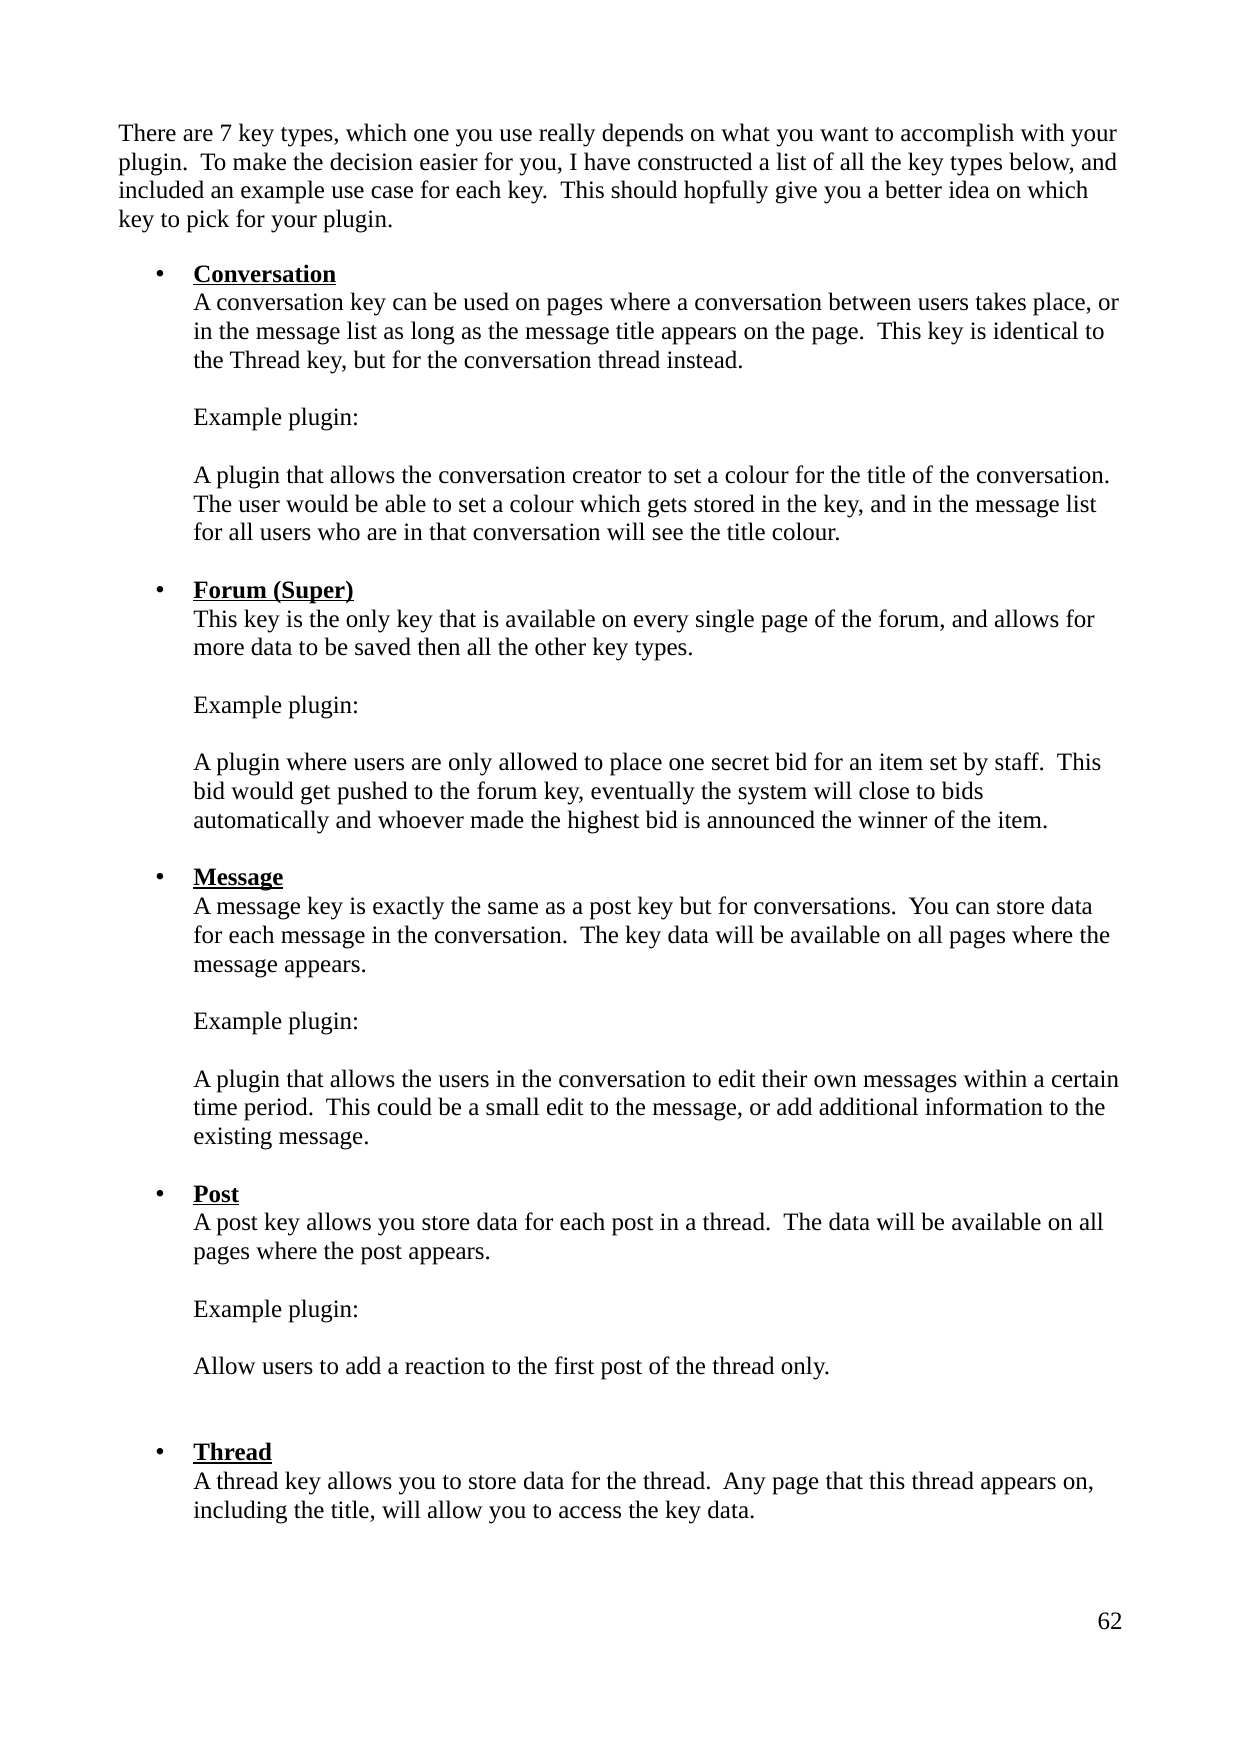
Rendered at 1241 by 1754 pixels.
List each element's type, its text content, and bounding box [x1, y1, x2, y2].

list Thread A thread key allows you to store data for the thread. Any page that this thread appears on, including the title, will allow you to access the key data. [156, 1437, 1122, 1552]
list This key is the only key that is available on every single page of the forum, and allows for more data to be saved then all the other key types. Example plugin: A plugin where users are only allowed to place one secret bid for an item set by staff. This bid would get pushed to the forum key, eventually the system will close to bids automatically and whoever made the highest bid is announced the winner of the item. [156, 604, 1122, 862]
list A plugin that allows the conversation creator to set a colour for the title of the conversation. The user would be able to set a colour which gets stored in the key, and in the message list for all users who are in that conversation will see the title colour. [156, 431, 1122, 575]
list Message A message key is exactly the same as a post key but for conversations. You can store data for each message in the conversation. The key data will be available on all pages where the message appears. Example plugin: A plugin that allows the users in the conversation to edit their own messages within a certain time period. This could be a small edit to the message, or add additional information to the existing message. [156, 862, 1122, 1179]
text There are 7 key types, which one you use really depends on what you want to accomplish with your plugin. To make the decision easier for you, I have constructed a list of all the key types below, and included an example use case for each key. This should hopfully give you a better idea on which key to pick for your plugin. [118, 118, 1122, 233]
list Post A post key allows you store data for each post in a thread. The data will be available on all pages where the post appears. Example plugin: Allow users to add a reaction to the first post of the thread only. [156, 1179, 1122, 1437]
list Forum (Super) [156, 575, 1122, 604]
list Conversation A conversation key can be used on pages where a conversation between users takes place, or in the message list as long as the message title appears on the page. This key is identical to the Thread key, but for the conversation thread instead. Example plugin: [156, 259, 1122, 431]
